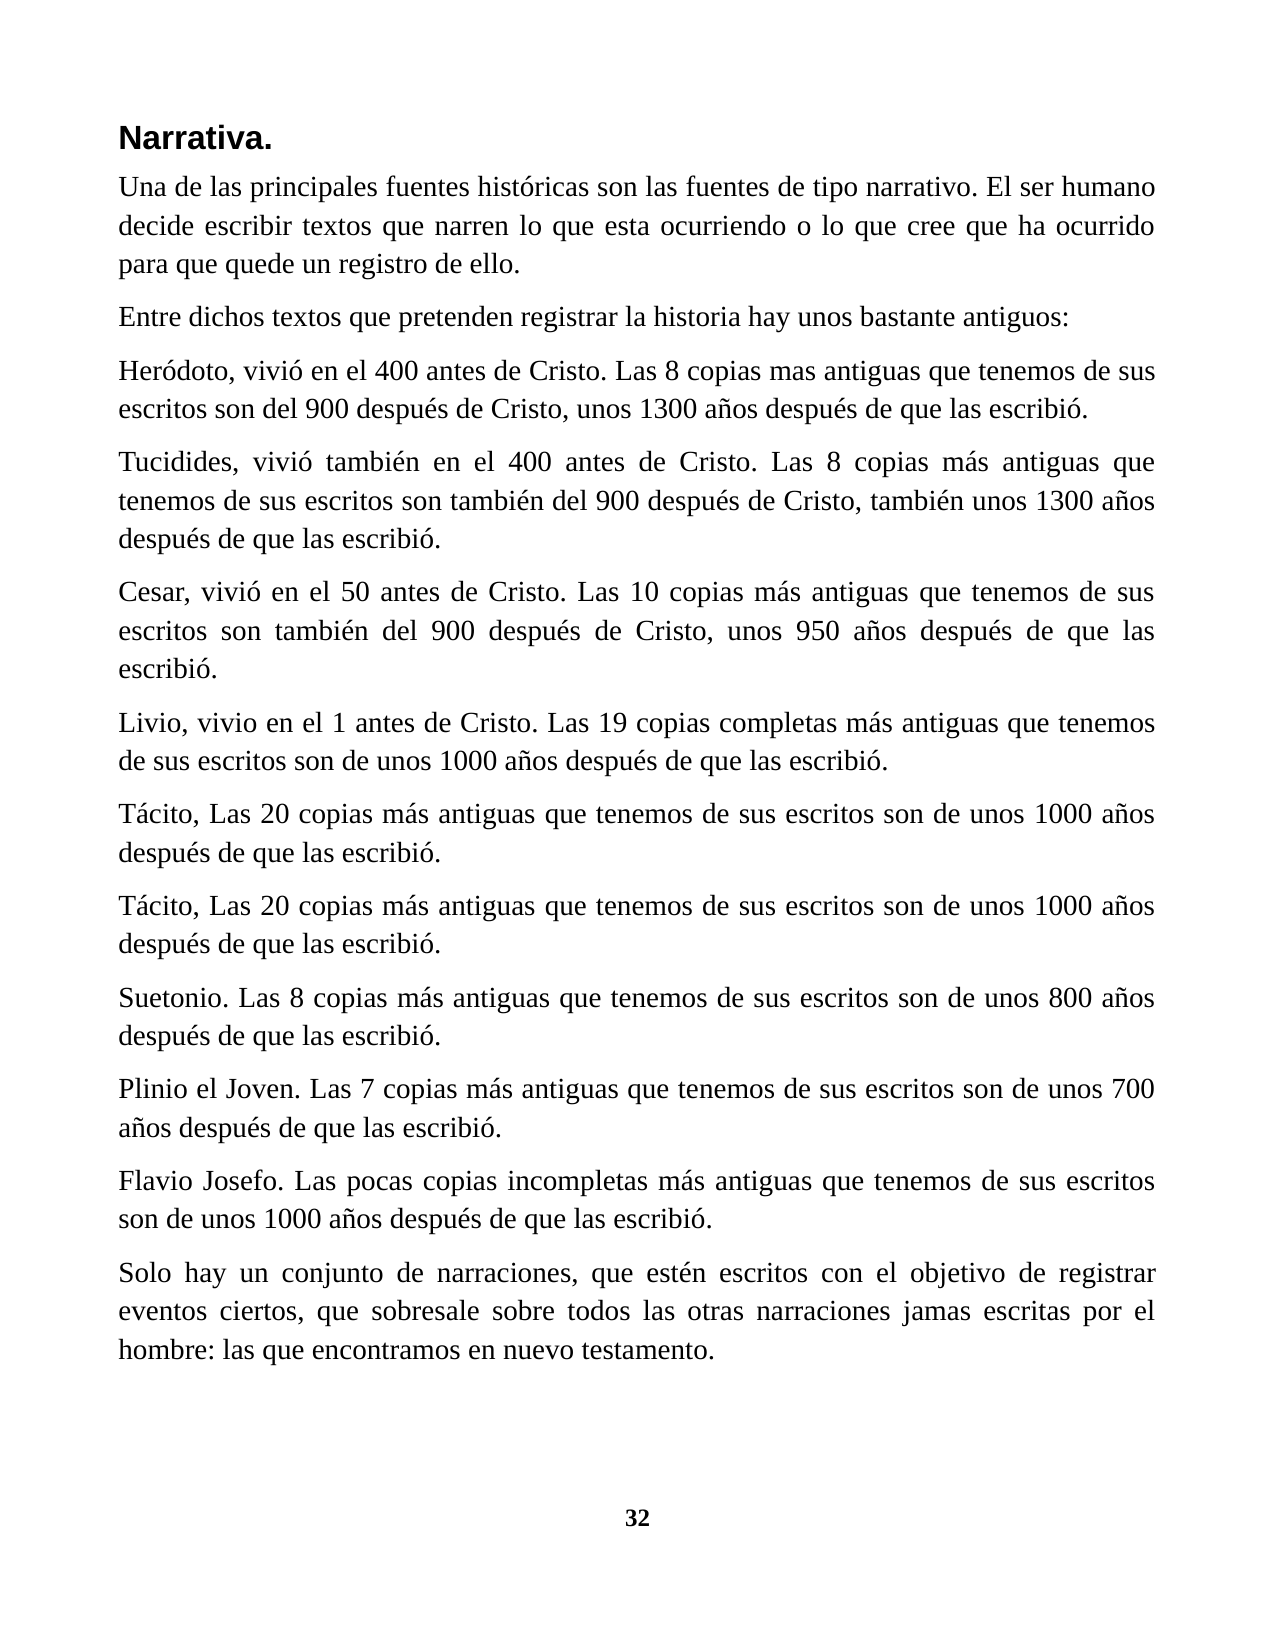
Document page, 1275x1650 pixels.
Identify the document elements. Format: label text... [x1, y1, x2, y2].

text Plinio el Joven. Las 7 copias más antiguas que tenemos de sus escritos son de unos 700 años después de que las escribió. [118, 1071, 1157, 1143]
text Heródoto, vivió en el 400 antes de Cristo. Las 8 copias mas antiguas que tenemos de sus escritos son del 900 después de Cristo, unos 1300 años después de que las escribió. [118, 353, 1157, 425]
text Livio, vivio en el 1 antes de Cristo. Las 19 copias completas más antiguas que tenemos de sus escritos son de unos 1000 años después de que las escribió. [118, 705, 1157, 777]
text Tácito, Las 20 copias más antiguas que tenemos de sus escritos son de unos 1000 años después de que las escribió. [118, 796, 1157, 868]
text Tácito, Las 20 copias más antiguas que tenemos de sus escritos son de unos 1000 años después de que las escribió. [118, 888, 1157, 960]
text Flavio Josefo. Las pocas copias incompletas más antiguas que tenemos de sus escritos son de unos 1000 años después de que las escribió. [118, 1163, 1157, 1235]
subtitle Narrativa. [118, 118, 1157, 157]
text Una de las principales fuentes históricas son las fuentes de tipo narrativo. El ser humano decide escribir textos que narren lo que esta ocurriendo o lo que cree que ha ocurrido para que quede un registro de ello. [118, 169, 1157, 280]
text Entre dichos textos que pretenden registrar la historia hay unos bastante antiguos: [118, 299, 1157, 333]
text Cesar, vivió en el 50 antes de Cristo. Las 10 copias más antiguas que tenemos de sus escritos son también del 900 después de Cristo, unos 950 años después de que las escribió. [118, 574, 1157, 685]
text Tucidides, vivió también en el 400 antes de Cristo. Las 8 copias más antiguas que tenemos de sus escritos son también del 900 después de Cristo, también unos 1300 años después de que las escribió. [118, 444, 1157, 555]
text Suetonio. Las 8 copias más antiguas que tenemos de sus escritos son de unos 800 años después de que las escribió. [118, 980, 1157, 1052]
text Solo hay un conjunto de narraciones, que estén escritos con el objetivo de registrar eventos ciertos, que sobresale sobre todos las otras narraciones jamas escritas por el hombre: las que encontramos en nuevo testamento. [118, 1255, 1157, 1365]
